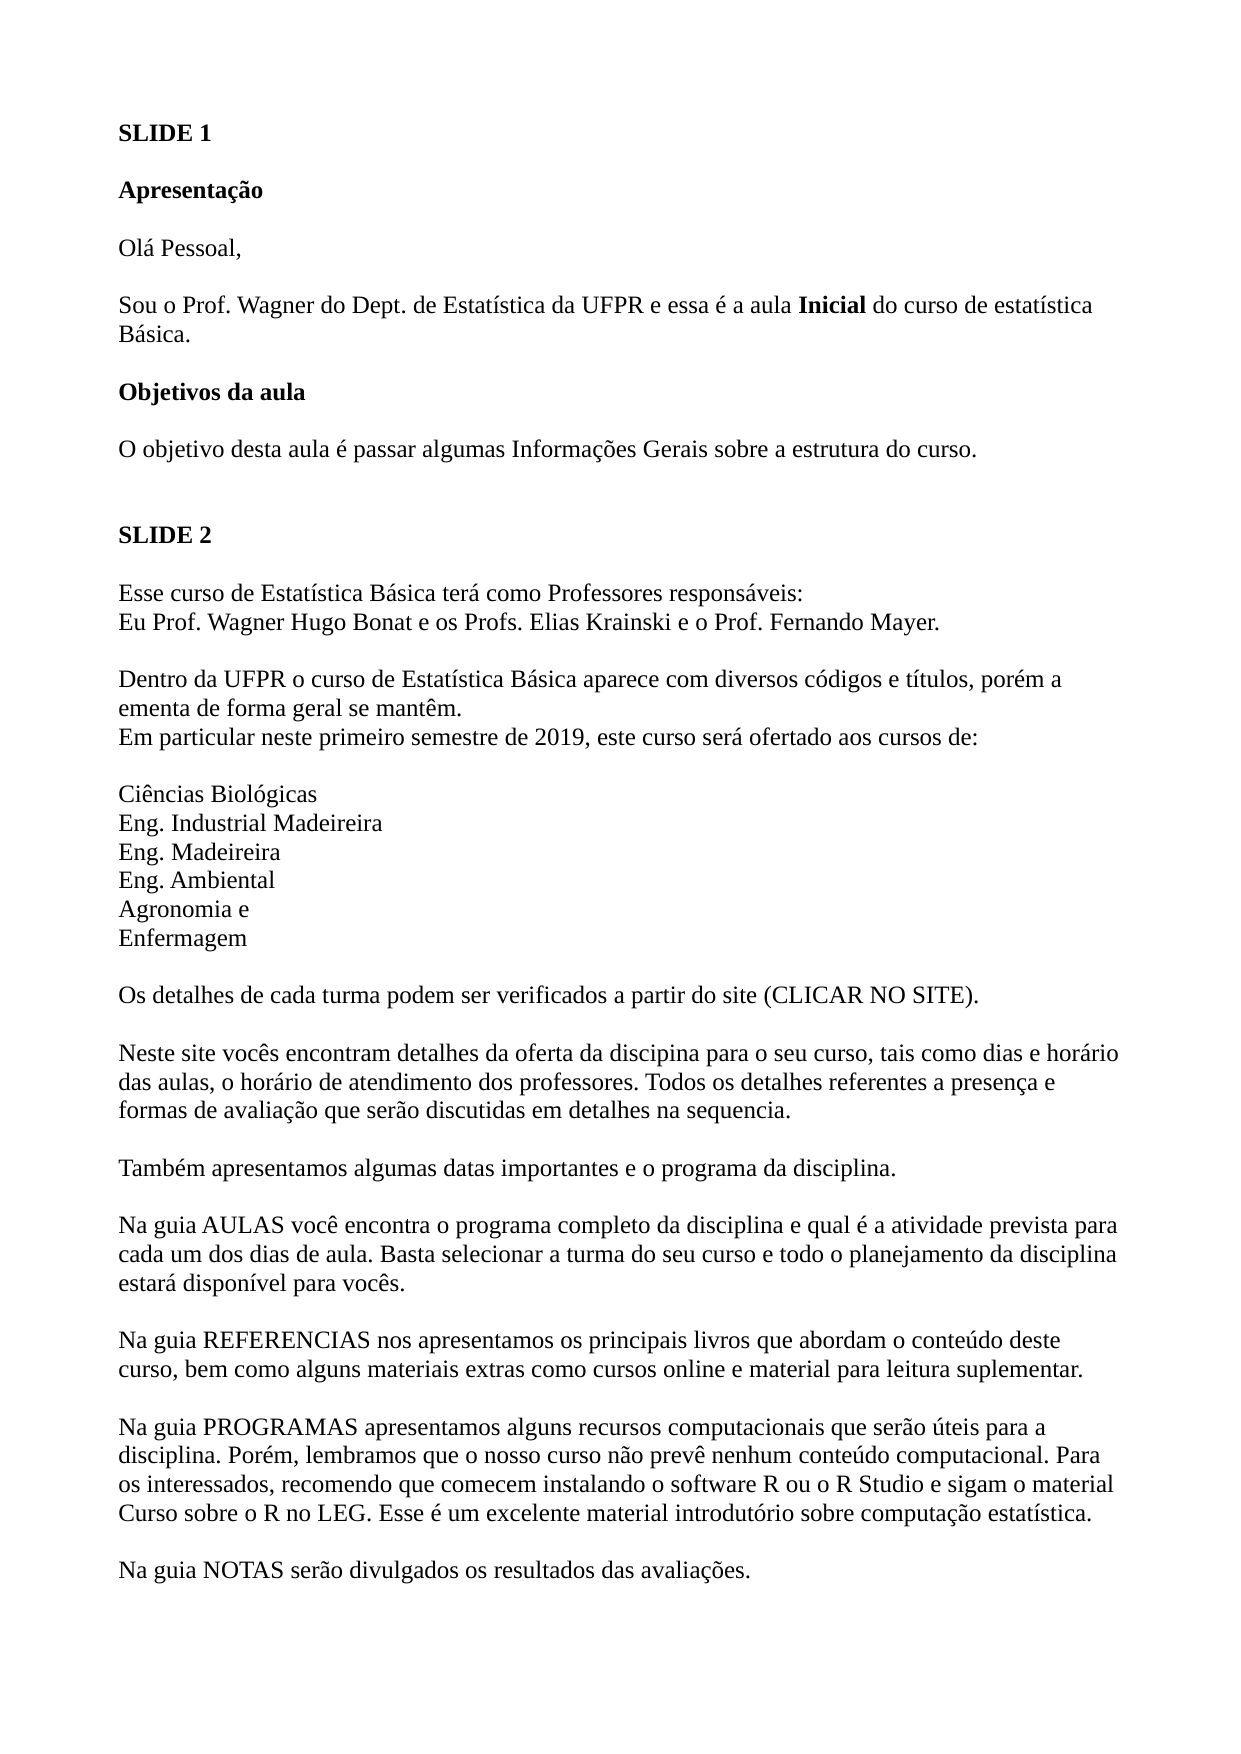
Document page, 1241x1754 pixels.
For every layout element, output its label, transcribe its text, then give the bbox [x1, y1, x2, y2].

text Eng. Industrial Madeireira [118, 808, 1122, 837]
text Apresentação [118, 176, 1122, 204]
text SLIDE 1 [118, 118, 1122, 147]
text O objetivo desta aula é passar algumas Informações Gerais sobre a estrutura do curso. [118, 434, 1122, 463]
text Esse curso de Estatística Básica terá como Professores responsáveis: [118, 578, 1122, 607]
text SLIDE 2 [118, 521, 1122, 549]
text Na guia PROGRAMAS apresentamos alguns recursos computacionais que serão úteis para a disciplina. Porém, lembramos que o nosso curso não prevê nenhum conteúdo computacional. Para os interessados, recomendo que comecem instalando o software R ou o R Studio e sigam o material Curso sobre o R no LEG. Esse é um excelente material introdutório sobre computação estatística. [118, 1412, 1122, 1527]
text Na guia REFERENCIAS nos apresentamos os principais livros que abordam o conteúdo deste curso, bem como alguns materiais extras como cursos online e material para leitura suplementar. [118, 1326, 1122, 1383]
text Agronomia e [118, 894, 1122, 923]
text Dentro da UFPR o curso de Estatística Básica aparece com diversos códigos e títulos, porém a ementa de forma geral se mantêm. [118, 664, 1122, 722]
text Sou o Prof. Wagner do Dept. de Estatística da UFPR e essa é a aula Inicial do curso de estatística Básica. [118, 291, 1122, 348]
text Eng. Madeireira [118, 837, 1122, 866]
text Também apresentamos algumas datas importantes e o programa da disciplina. [118, 1153, 1122, 1182]
text Olá Pessoal, [118, 233, 1122, 262]
text Enfermagem [118, 923, 1122, 952]
text Na guia NOTAS serão divulgados os resultados das avaliações. [118, 1556, 1122, 1584]
text Os detalhes de cada turma podem ser verificados a partir do site (CLICAR NO SITE). [118, 981, 1122, 1009]
text Na guia AULAS você encontra o programa completo da disciplina e qual é a atividade prevista para cada um dos dias de aula. Basta selecionar a turma do seu curso e todo o planejamento da disciplina estará disponível para vocês. [118, 1211, 1122, 1297]
text Ciências Biológicas [118, 779, 1122, 808]
text Em particular neste primeiro semestre de 2019, este curso será ofertado aos cursos de: [118, 722, 1122, 751]
text Eng. Ambiental [118, 866, 1122, 894]
text Neste site vocês encontram detalhes da oferta da discipina para o seu curso, tais como dias e horário das aulas, o horário de atendimento dos professores. Todos os detalhes referentes a presença e formas de avaliação que serão discutidas em detalhes na sequencia. [118, 1038, 1122, 1124]
text Objetivos da aula [118, 377, 1122, 406]
text Eu Prof. Wagner Hugo Bonat e os Profs. Elias Krainski e o Prof. Fernando Mayer. [118, 607, 1122, 636]
